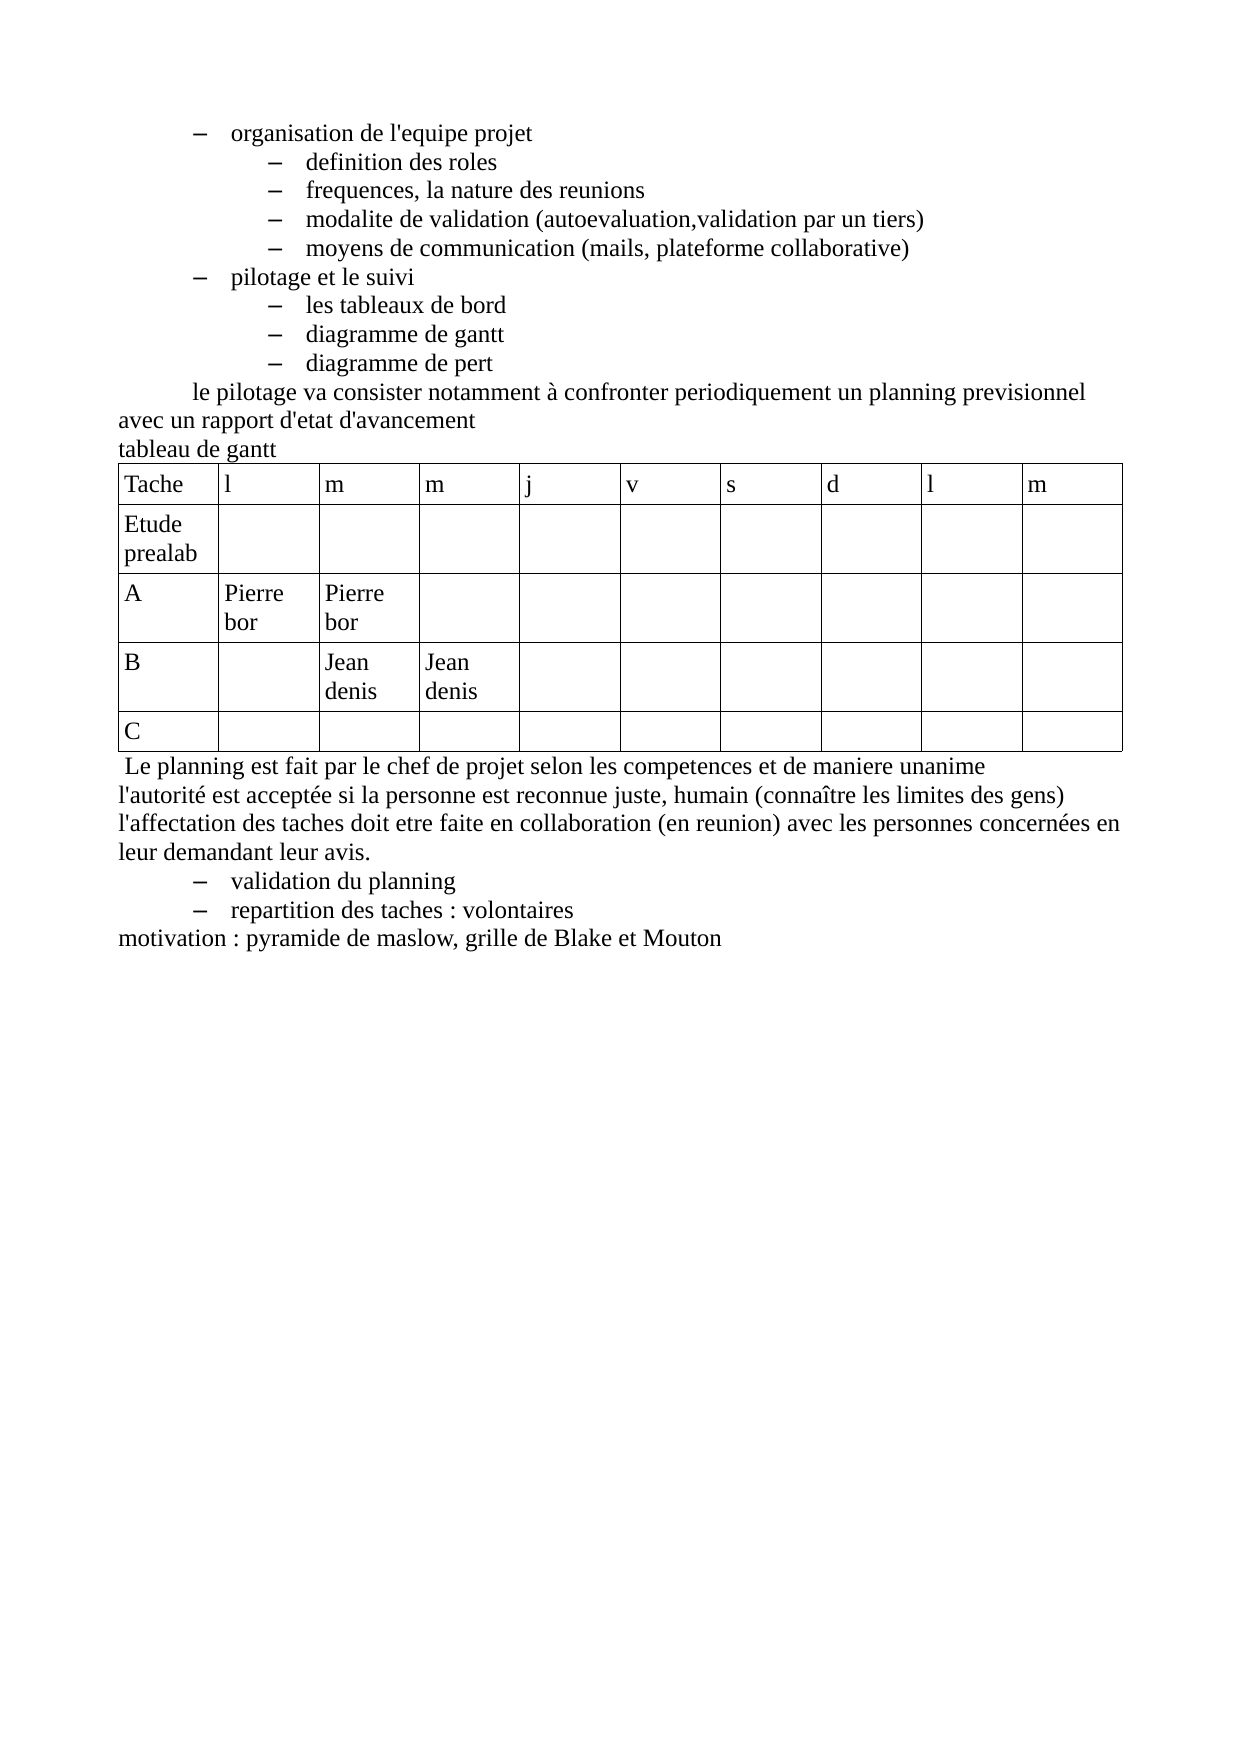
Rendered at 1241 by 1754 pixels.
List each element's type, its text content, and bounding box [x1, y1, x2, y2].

table_header d [822, 464, 921, 503]
table_cell [1023, 574, 1122, 642]
table_cell [520, 574, 620, 642]
table_cell Pierre bor [219, 574, 319, 642]
table_header m [320, 464, 419, 503]
table_header j [520, 464, 620, 503]
text l'autorité est acceptée si la personne est reconnue juste, humain (connaître les limites des gens) [118, 780, 1122, 808]
table_cell Jean denis [320, 643, 419, 711]
table_header v [621, 464, 720, 503]
text Le planning est fait par le chef de projet selon les competences et de maniere unanime [118, 752, 1122, 780]
table_cell [922, 505, 1022, 572]
list diagramme de pert [268, 348, 1122, 377]
table_cell [822, 505, 921, 572]
list organisation de l'equipe projet [193, 118, 1122, 147]
list modalite de validation (autoevaluation,validation par un tiers) [268, 204, 1122, 233]
table_cell [721, 712, 821, 751]
text le pilotage va consister notamment à confronter periodiquement un planning previsionnel avec un rapport d'etat d'avancement [118, 377, 1122, 434]
text motivation : pyramide de maslow, grille de Blake et Mouton [118, 923, 1122, 952]
table_cell [520, 643, 620, 711]
table_cell [721, 643, 821, 711]
table_cell [621, 712, 720, 751]
table_cell [621, 574, 720, 642]
table_cell [520, 712, 620, 751]
table_cell [922, 574, 1022, 642]
table_header m [1023, 464, 1122, 503]
table_cell [922, 643, 1022, 711]
table_cell C [119, 712, 218, 751]
table_header s [721, 464, 821, 503]
text tableau de gantt [118, 434, 1122, 463]
list diagramme de gantt [268, 319, 1122, 348]
table_cell [1023, 505, 1122, 572]
list definition des roles [268, 147, 1122, 176]
list validation du planning [193, 866, 1122, 895]
list frequences, la nature des reunions [268, 176, 1122, 204]
table_cell [822, 712, 921, 751]
table_cell [1023, 712, 1122, 751]
table_cell [822, 643, 921, 711]
table_cell [1023, 643, 1122, 711]
table_cell [320, 505, 419, 572]
table_cell [520, 505, 620, 572]
list moyens de communication (mails, plateforme collaborative) [268, 233, 1122, 262]
text l'affectation des taches doit etre faite en collaboration (en reunion) avec les personnes concernées en leur demandant leur avis. [118, 808, 1122, 866]
table_cell [721, 574, 821, 642]
table_cell [420, 505, 519, 572]
table_cell [320, 712, 419, 751]
table_cell [922, 712, 1022, 751]
table_header Tache [119, 464, 218, 503]
table_header m [420, 464, 519, 503]
list pilotage et le suivi [193, 262, 1122, 291]
table_cell A [119, 574, 218, 642]
table_cell [721, 505, 821, 572]
table_cell [621, 643, 720, 711]
table_cell [219, 712, 319, 751]
list repartition des taches : volontaires [193, 895, 1122, 923]
table_cell Pierre bor [320, 574, 419, 642]
table_cell B [119, 643, 218, 711]
table_cell [420, 574, 519, 642]
table_header l [219, 464, 319, 503]
table_cell [219, 643, 319, 711]
table_cell Jean denis [420, 643, 519, 711]
table_header l [922, 464, 1022, 503]
table_cell Etude prealab [119, 505, 218, 572]
table_cell [621, 505, 720, 572]
list les tableaux de bord [268, 291, 1122, 319]
table_cell [219, 505, 319, 572]
table_cell [822, 574, 921, 642]
table_cell [420, 712, 519, 751]
